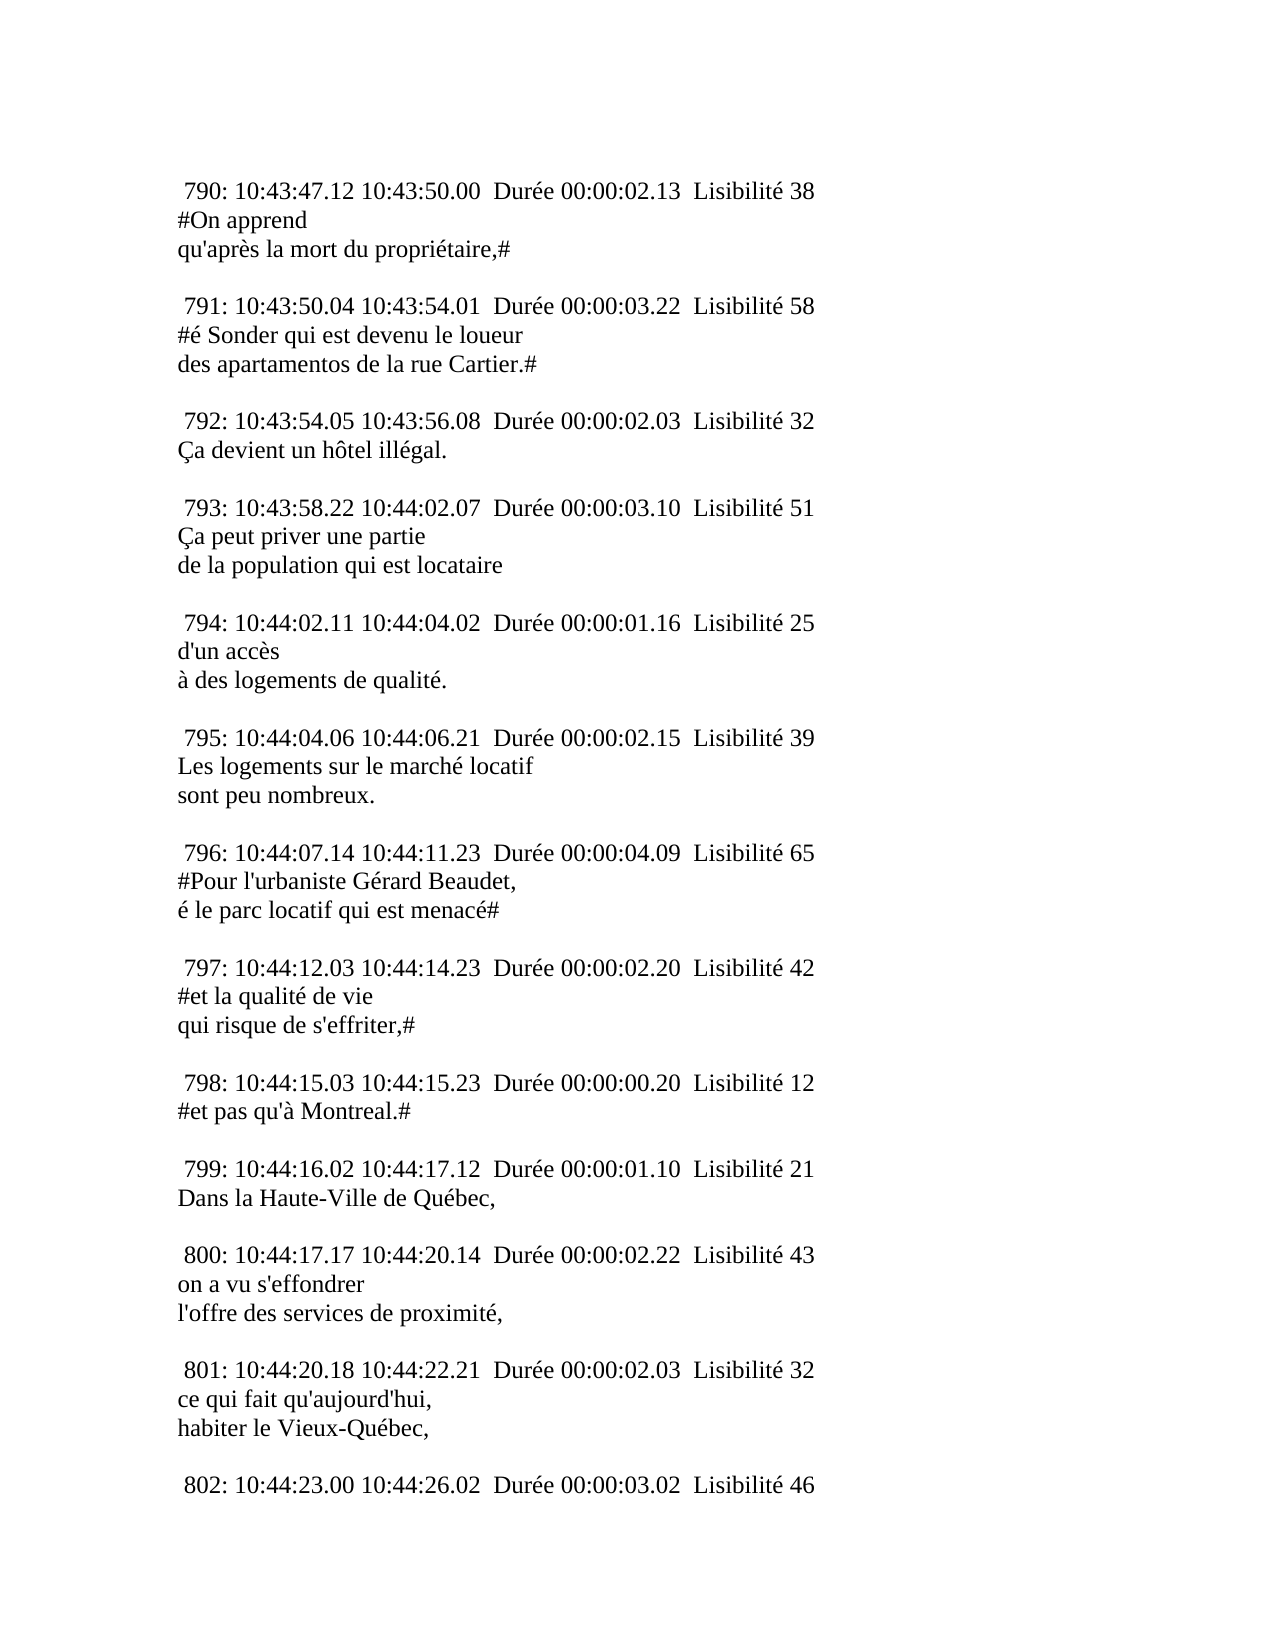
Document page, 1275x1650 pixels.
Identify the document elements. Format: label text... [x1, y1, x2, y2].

text 801: 10:44:20.18 10:44:22.21 Durée 00:00:02.03 Lisibilité 32 [177, 1355, 1098, 1384]
text 790: 10:43:47.12 10:43:50.00 Durée 00:00:02.13 Lisibilité 38 [177, 176, 1098, 205]
text 800: 10:44:17.17 10:44:20.14 Durée 00:00:02.22 Lisibilité 43 [177, 1240, 1098, 1269]
text 796: 10:44:07.14 10:44:11.23 Durée 00:00:04.09 Lisibilité 65 [177, 838, 1098, 866]
text des apartamentos de la rue Cartier.# [177, 349, 1098, 378]
text 793: 10:43:58.22 10:44:02.07 Durée 00:00:03.10 Lisibilité 51 [177, 493, 1098, 521]
text à des logements de qualité. [177, 665, 1098, 694]
text de la population qui est locataire [177, 550, 1098, 579]
text on a vu s'effondrer [177, 1269, 1098, 1298]
text #et la qualité de vie [177, 981, 1098, 1010]
text 792: 10:43:54.05 10:43:56.08 Durée 00:00:02.03 Lisibilité 32 [177, 406, 1098, 435]
text 794: 10:44:02.11 10:44:04.02 Durée 00:00:01.16 Lisibilité 25 [177, 608, 1098, 636]
text habiter le Vieux-Québec, [177, 1413, 1098, 1441]
text qu'après la mort du propriétaire,# [177, 234, 1098, 263]
text #Pour l'urbaniste Gérard Beaudet, [177, 866, 1098, 895]
text 795: 10:44:04.06 10:44:06.21 Durée 00:00:02.15 Lisibilité 39 [177, 723, 1098, 751]
text d'un accès [177, 636, 1098, 665]
text ce qui fait qu'aujourd'hui, [177, 1384, 1098, 1413]
text 799: 10:44:16.02 10:44:17.12 Durée 00:00:01.10 Lisibilité 21 [177, 1154, 1098, 1183]
text Ça devient un hôtel illégal. [177, 435, 1098, 464]
text Dans la Haute-Ville de Québec, [177, 1183, 1098, 1211]
text 802: 10:44:23.00 10:44:26.02 Durée 00:00:03.02 Lisibilité 46 [177, 1470, 1098, 1499]
text #et pas qu'à Montreal.# [177, 1096, 1098, 1125]
text 798: 10:44:15.03 10:44:15.23 Durée 00:00:00.20 Lisibilité 12 [177, 1068, 1098, 1096]
text 791: 10:43:50.04 10:43:54.01 Durée 00:00:03.22 Lisibilité 58 [177, 291, 1098, 320]
text l'offre des services de proximité, [177, 1298, 1098, 1326]
text sont peu nombreux. [177, 780, 1098, 809]
text Ça peut priver une partie [177, 521, 1098, 550]
text é le parc locatif qui est menacé# [177, 895, 1098, 924]
text #On apprend [177, 205, 1098, 234]
text qui risque de s'effriter,# [177, 1010, 1098, 1039]
text 797: 10:44:12.03 10:44:14.23 Durée 00:00:02.20 Lisibilité 42 [177, 953, 1098, 981]
text Les logements sur le marché locatif [177, 751, 1098, 780]
text #é Sonder qui est devenu le loueur [177, 320, 1098, 349]
